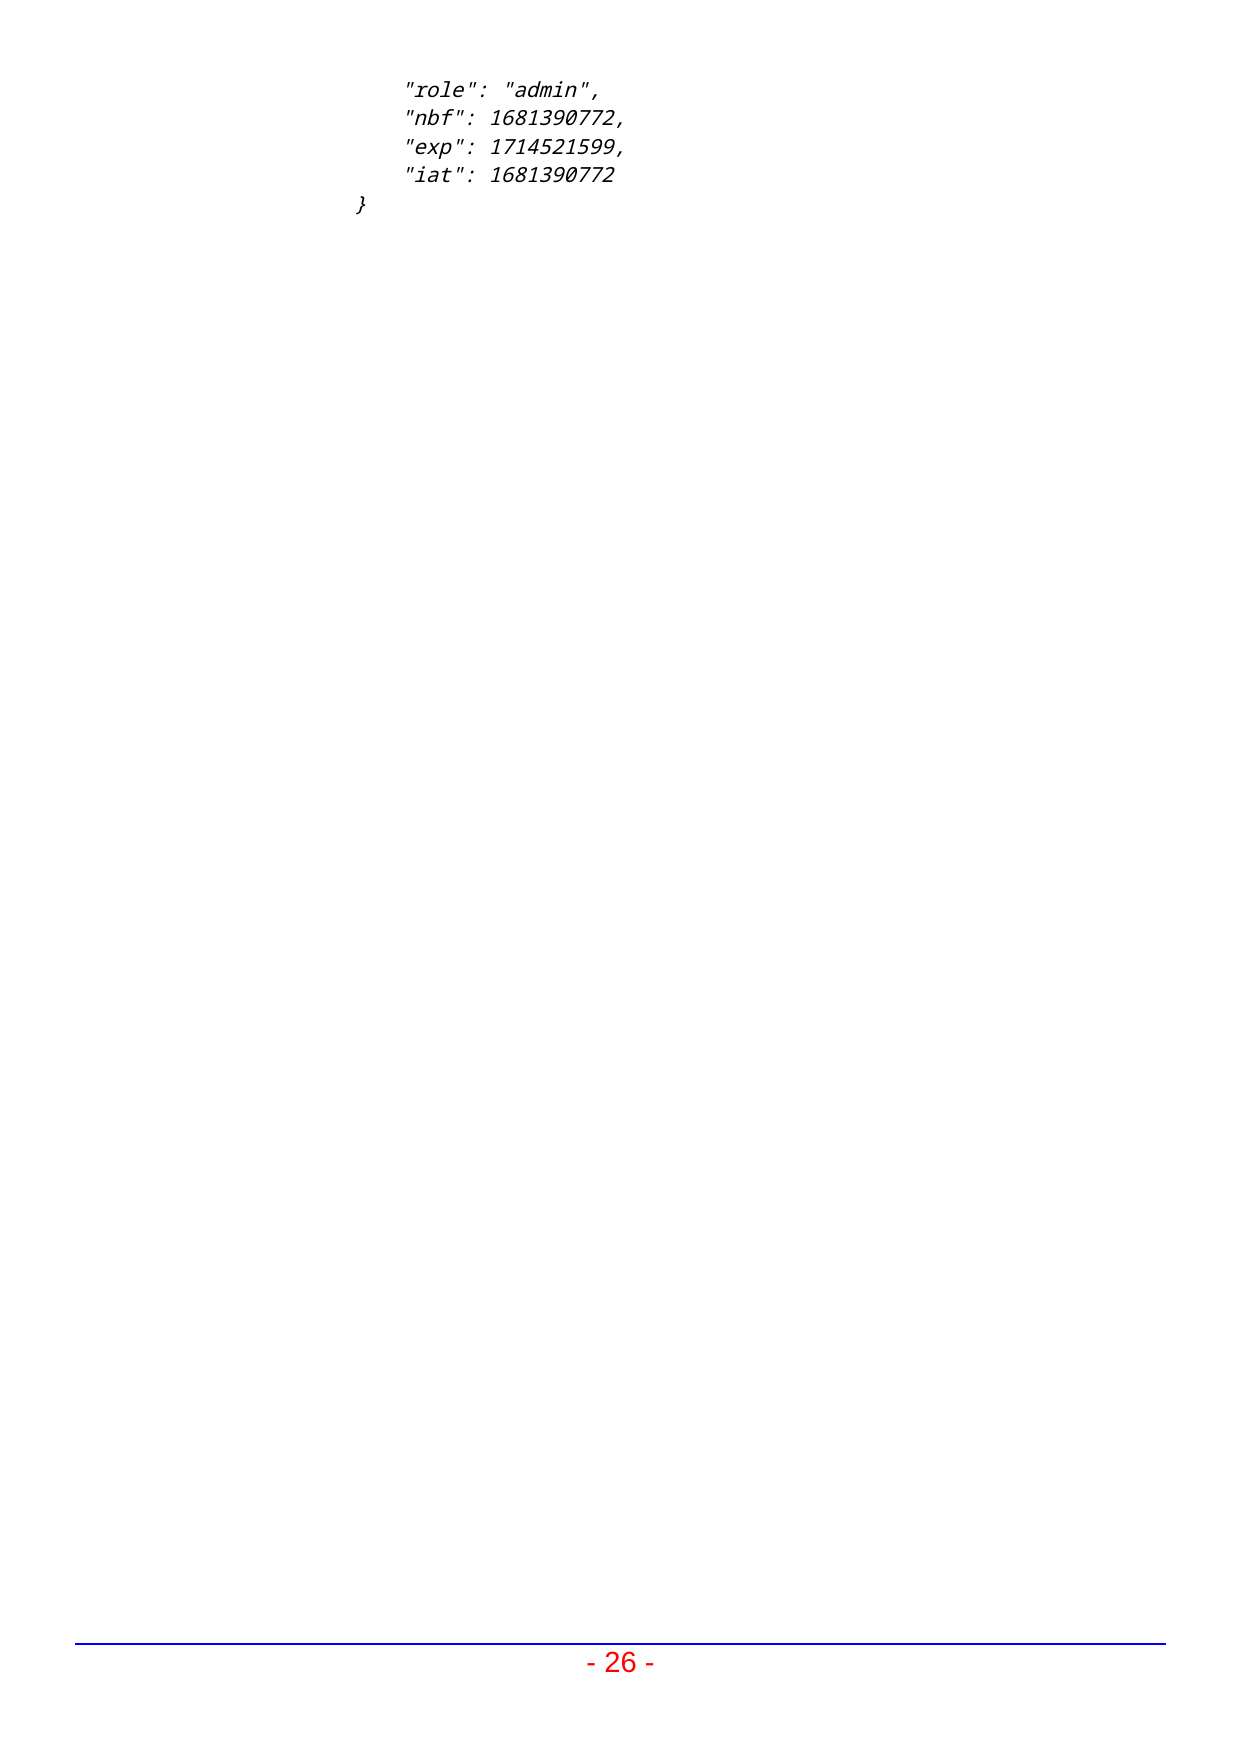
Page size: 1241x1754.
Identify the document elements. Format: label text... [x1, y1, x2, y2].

text } [75, 189, 1166, 217]
text "nbf": 1681390772, [75, 103, 1166, 132]
text "role": "admin", [75, 75, 1166, 103]
text "exp": 1714521599, [75, 132, 1166, 160]
text "iat": 1681390772 [75, 160, 1166, 189]
